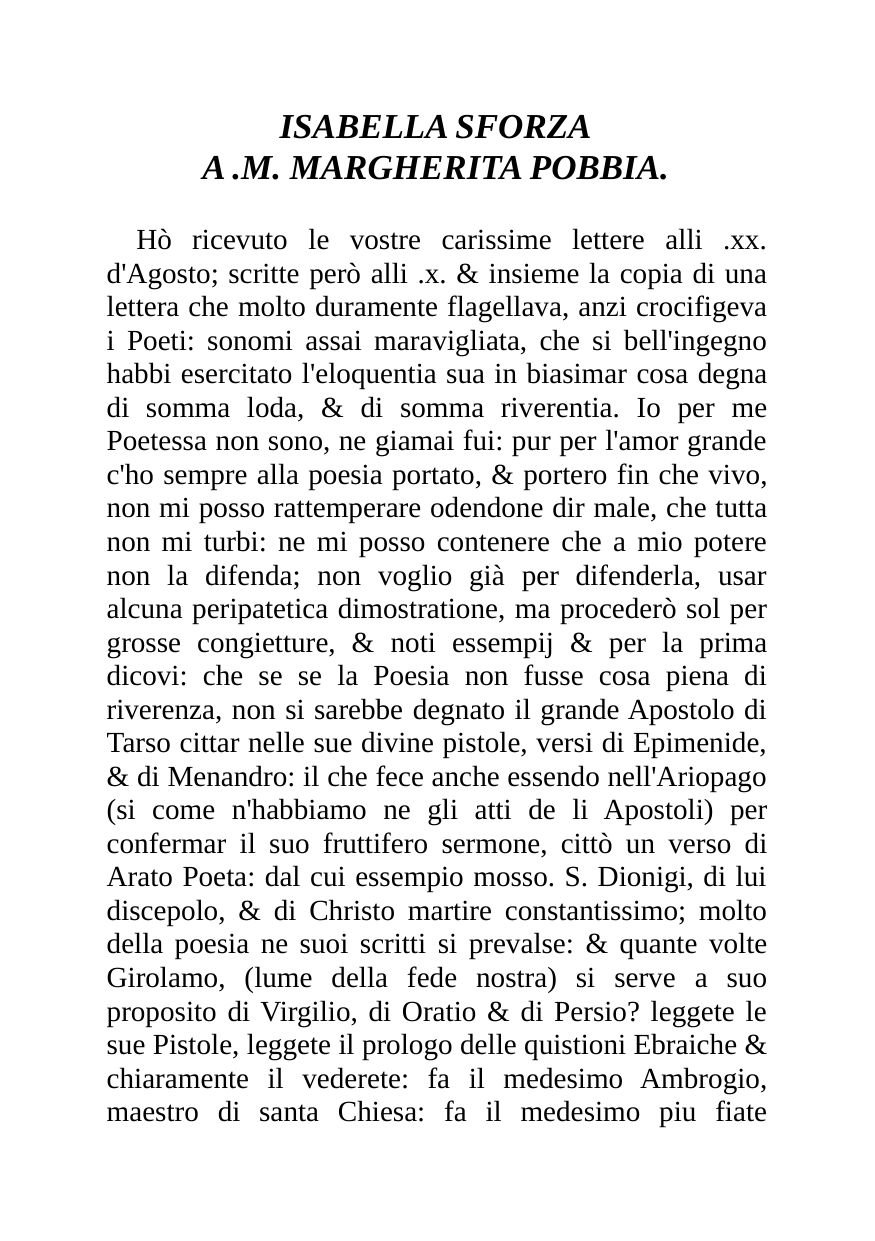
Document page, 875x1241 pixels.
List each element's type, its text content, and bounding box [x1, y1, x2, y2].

subtitle ISABELLA SFORZA A .M. MARGHERITA POBBIA. [106, 106, 768, 187]
text Hò ricevuto le vostre carissime lettere alli .xx. d'Agosto; scritte però alli .x. & insieme la copia di una lettera che molto duramente flagellava, anzi crocifigeva i Poeti: sonomi assai maravigliata, che si bell'ingegno habbi esercitato l'eloquentia sua in biasimar cosa degna di somma loda, & di somma riverentia. Io per me Poetessa non sono, ne giamai fui: pur per l'amor grande c'ho sempre alla poesia portato, & portero fin che vivo, non mi posso rattemperare odendone dir male, che tutta non mi turbi: ne mi posso contenere che a mio potere non la difenda; non voglio già per difenderla, usar alcuna peripatetica dimostratione, ma procederò sol per grosse congietture, & noti essempij & per la prima dicovi: che se se la Poesia non fusse cosa piena di riverenza, non si sarebbe degnato il grande Apostolo di Tarso cittar nelle sue divine pistole, versi di Epimenide, & di Menandro: il che fece anche essendo nell'Ariopago (si come n'habbiamo ne gli atti de li Apostoli) per confermar il suo fruttifero sermone, cittò un verso di Arato Poeta: dal cui essempio mosso. S. Dionigi, di lui discepolo, & di Christo martire constantissimo; molto della poesia ne suoi scritti si prevalse: & quante volte Girolamo, (lume della fede nostra) si serve a suo proposito di Virgilio, di Oratio & di Persio? leggete le sue Pistole, leggete il prologo delle quistioni Ebraiche & chiaramente il vederete: fa il medesimo Ambrogio, maestro di santa Chiesa: fa il medesimo piu fiate [106, 222, 768, 1128]
